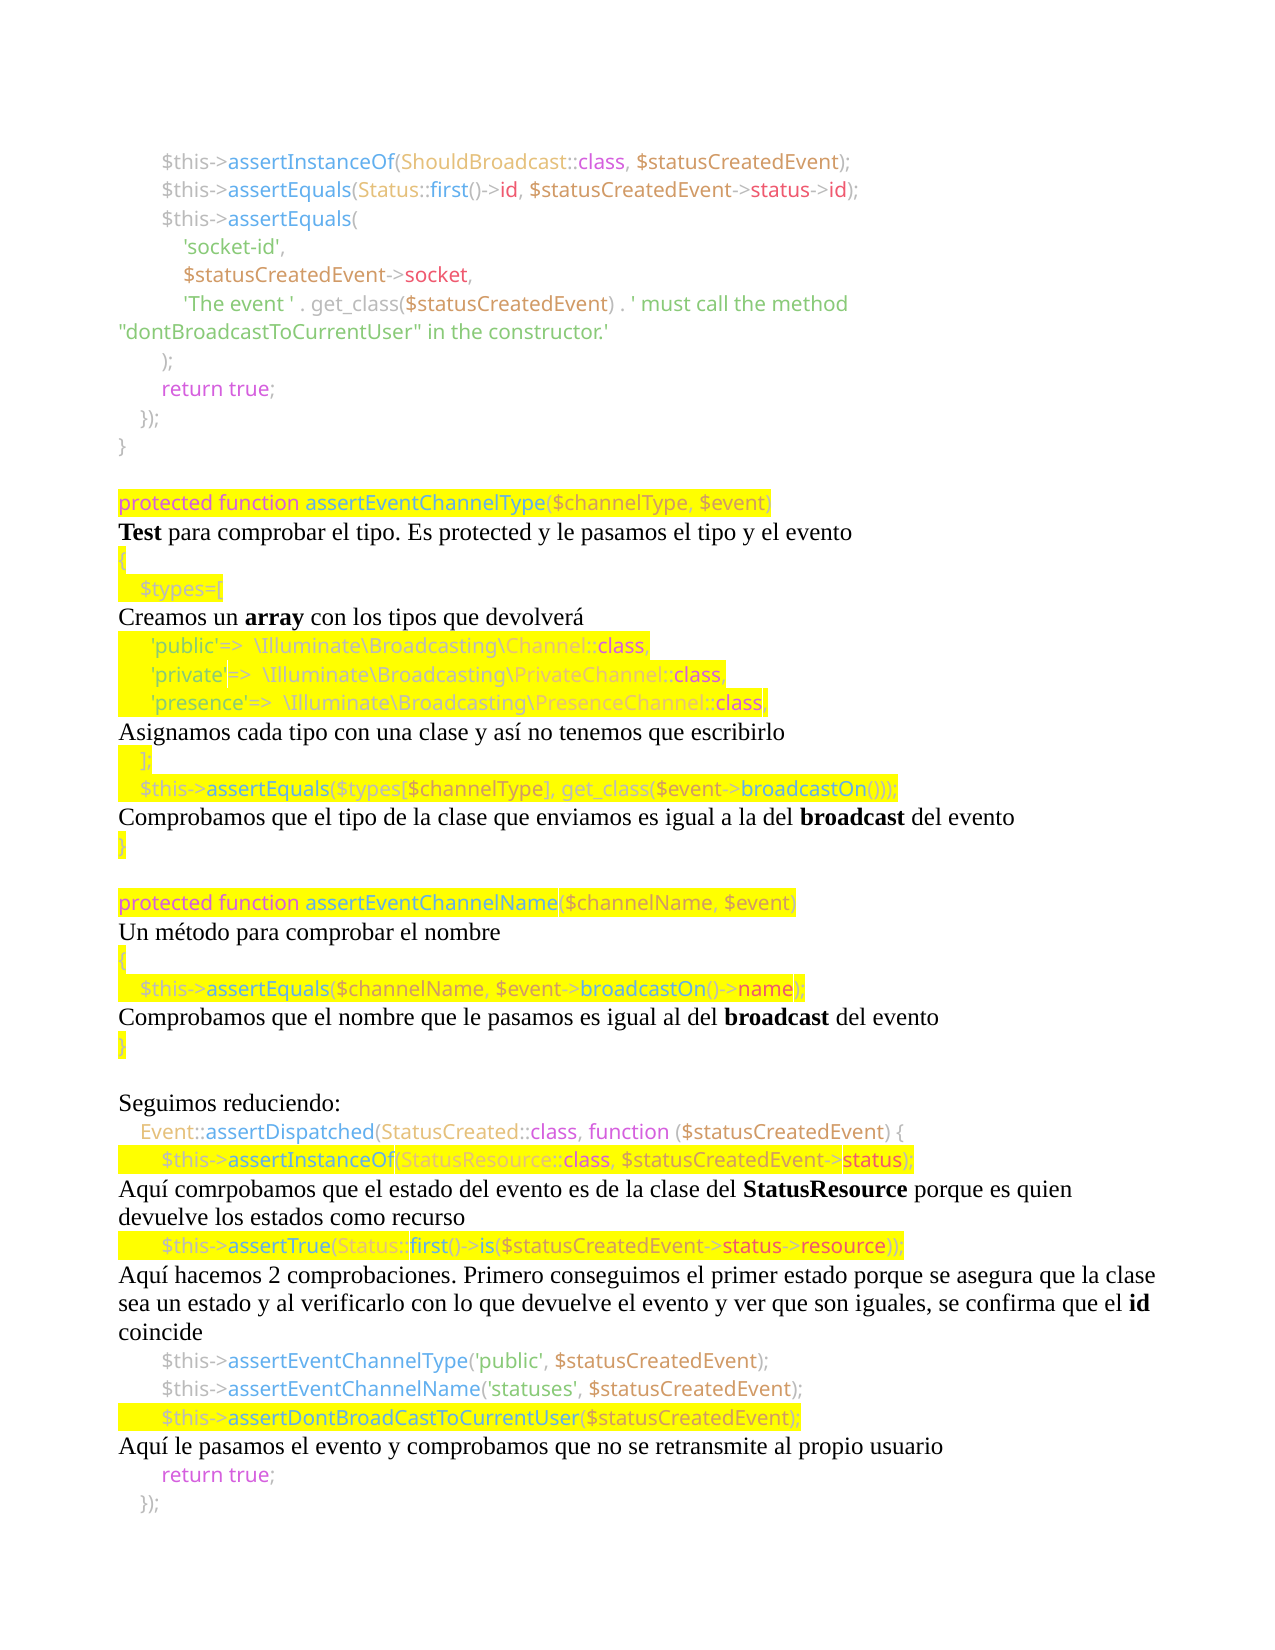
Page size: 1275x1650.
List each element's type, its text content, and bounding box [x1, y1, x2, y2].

text $this->assertEventChannelType('public', $statusCreatedEvent); $this->assertEventChannelName('statuses', $statusCreatedEvent); $this->assertDontBroadCastToCurrentUser($statusCreatedEvent); Aquí le pasamos el evento y comprobamos que no se retransmite al propio usuario [118, 1346, 1157, 1460]
text return true; }); [118, 1460, 1157, 1517]
text 'public'=> \Illuminate\Broadcasting\Channel::class, [118, 631, 1157, 660]
text 'private'=> \Illuminate\Broadcasting\PrivateChannel::class, 'presence'=> \Illuminate\Broadcasting\PresenceChannel::class, Asignamos cada tipo con una clase y así no tenemos que escribirlo [118, 660, 1157, 745]
text { $types=[ Creamos un array con los tipos que devolverá [118, 546, 1157, 631]
text Seguimos reduciendo: [118, 1088, 1157, 1117]
text $this->assertInstanceOf(ShouldBroadcast::class, $statusCreatedEvent); $this->assertEquals(Status::first()->id, $statusCreatedEvent->status->id); $this->assertEquals( 'socket-id', $statusCreatedEvent->socket, 'The event ' . get_class($statusCreatedEvent) . ' must call the method "dontBroadcastToCurrentUser" in the constructor.' ); return true; }); } protected function assertEventChannelType($channelType, $event) Test para comprobar el tipo. Es protected y le pasamos el tipo y el evento [118, 118, 1157, 546]
text ]; $this->assertEquals($types[$channelType], get_class($event->broadcastOn())); Comprobamos que el tipo de la clase que enviamos es igual a la del broadcast del evento [118, 745, 1157, 831]
text { $this->assertEquals($channelName, $event->broadcastOn()->name); Comprobamos que el nombre que le pasamos es igual al del broadcast del evento [118, 945, 1157, 1031]
text Event::assertDispatched(StatusCreated::class, function ($statusCreatedEvent) { $this->assertInstanceOf(StatusResource::class, $statusCreatedEvent->status); Aquí comrpobamos que el estado del evento es de la clase del StatusResource porque es quien devuelve los estados como recurso [118, 1117, 1157, 1231]
text } [118, 1031, 1157, 1088]
text $this->assertTrue(Status::first()->is($statusCreatedEvent->status->resource)); Aquí hacemos 2 comprobaciones. Primero conseguimos el primer estado porque se asegura que la clase sea un estado y al verificarlo con lo que devuelve el evento y ver que son iguales, se confirma que el id coincide [118, 1231, 1157, 1346]
text } protected function assertEventChannelName($channelName, $event) Un método para comprobar el nombre [118, 831, 1157, 945]
